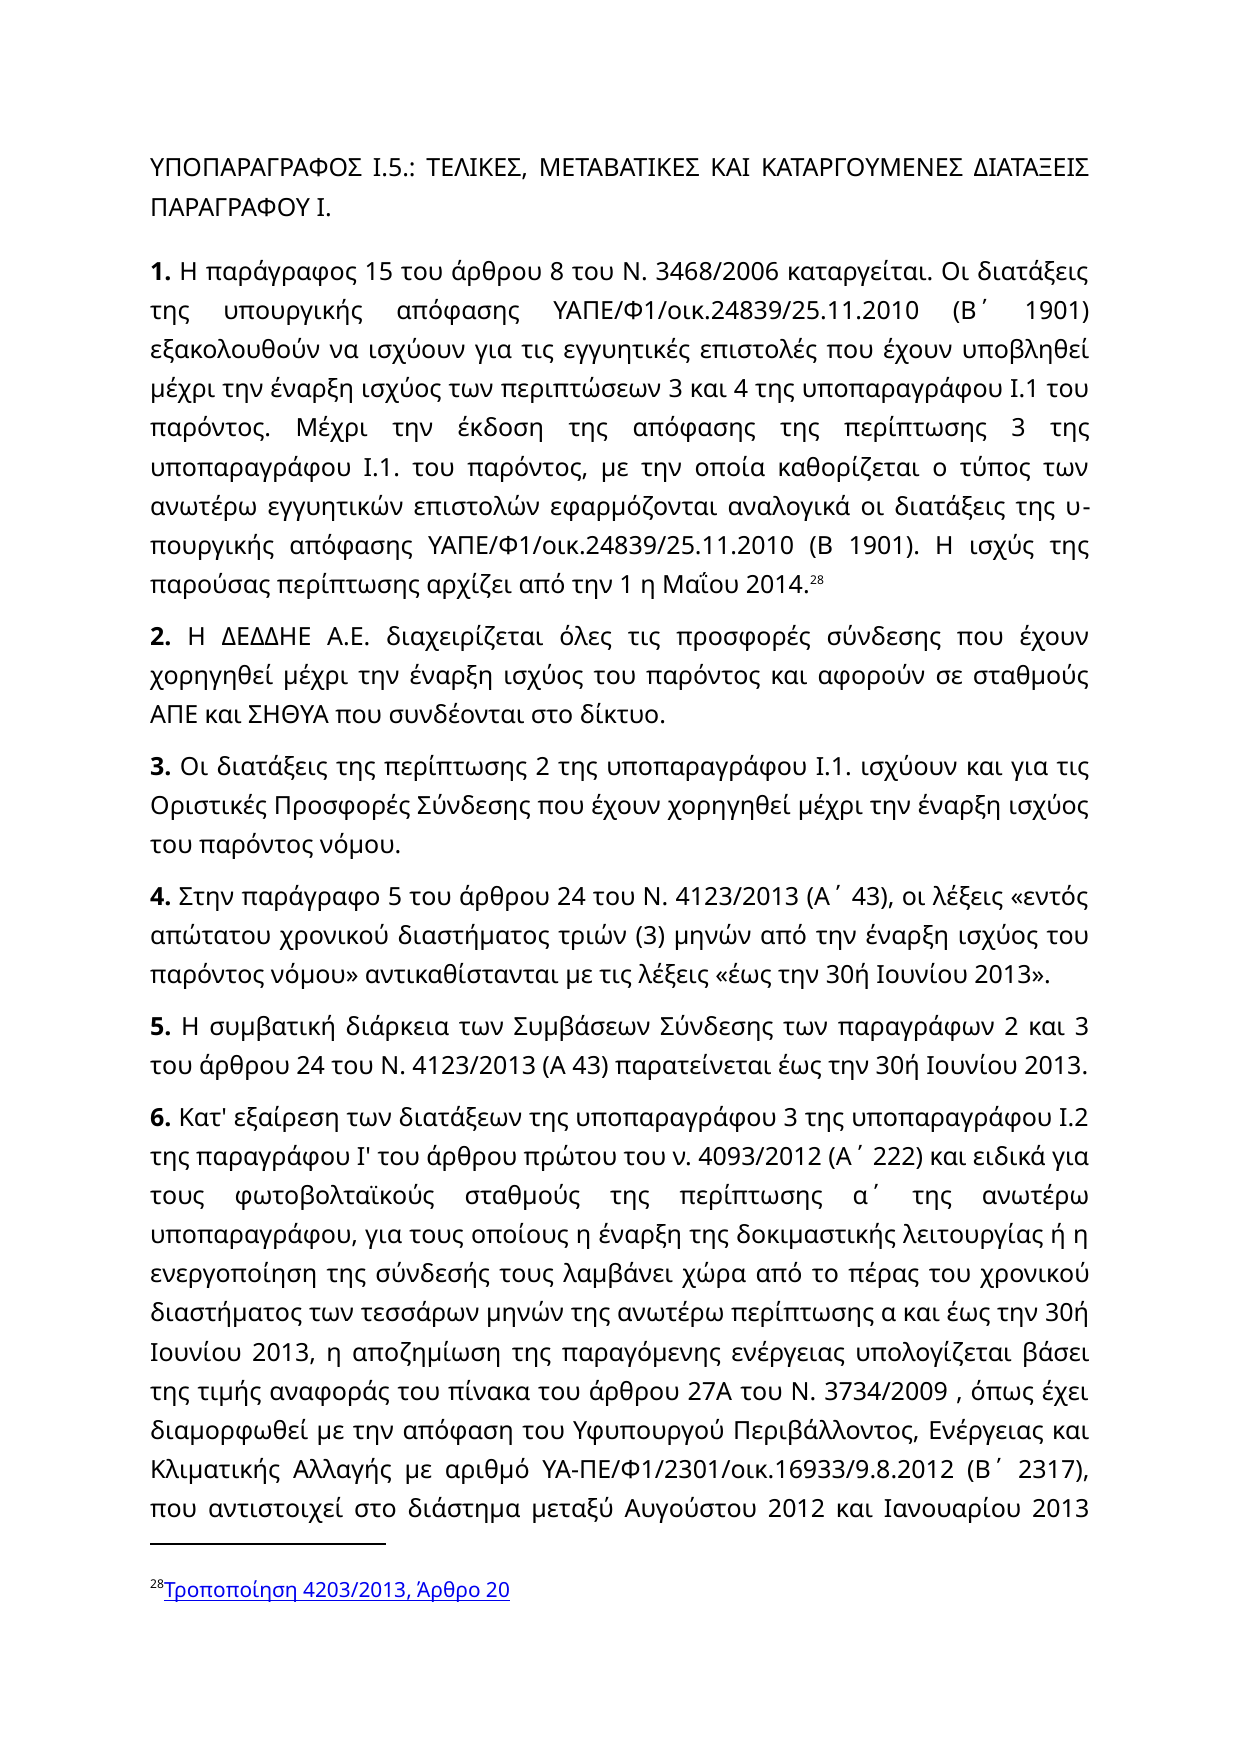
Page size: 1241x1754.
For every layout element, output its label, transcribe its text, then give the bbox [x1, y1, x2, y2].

text Τροποποίηση 4203/2013, Άρθρο 20 [150, 1576, 1090, 1604]
text ΥΠΟΠΑΡΑΓΡΑΦΟΣ Ι.5.: ΤΕΛΙΚΕΣ, ΜΕΤΑΒΑΤΙΚΕΣ ΚΑΙ ΚΑΤΑΡΓΟΥΜΕΝΕΣ ΔΙΑΤΑΞΕΙΣ ΠΑΡΑΓΡΑΦΟΥ Ι. [150, 150, 1090, 223]
text 6. Κατ' εξαίρεση των διατάξεων της υποπαραγράφου 3 της υποπαραγράφου Ι.2 της παραγράφου Ι' του άρθρου πρώτου του ν. 4093/2012 (Α΄ 222) και ειδικά για τους φωτοβολταϊκούς σταθμούς της περίπτωσης α΄ της ανωτέρω υποπαραγράφου, για τους οποίους η έναρξη της δοκιμαστικής λειτουργίας ή η ενεργοποίηση της σύνδεσής τους λαμβάνει χώρα από το πέρας του χρονικού διαστήματος των τεσσάρων μηνών της ανωτέρω περίπτωσης α και έως την 30ή Ιουνίου 2013, η αποζημίωση της παραγόμενης ενέργειας υπολογίζεται βάσει της τιμής αναφοράς του πίνακα του άρθρου 27Α του Ν. 3734/2009 , όπως έχει διαμορφωθεί με την απόφαση του Υφυπουργού Περιβάλλοντος, Ενέργειας και Κλιματικής Αλλαγής με αριθμό ΥΑ-ΠΕ/Φ1/2301/οικ.16933/9.8.2012 (Β΄ 2317), που αντιστοιχεί στο διάστημα μεταξύ Αυγούστου 2012 και Ιανουαρίου 2013 [150, 1099, 1090, 1525]
text 2. Η ΔΕΔΔΗΕ Α.Ε. διαχειρίζεται όλες τις προσφορές σύνδεσης που έχουν χορηγηθεί μέχρι την έναρξη ισχύος του παρόντος και αφορούν σε σταθμούς ΑΠΕ και ΣΗΘΥΑ που συνδέονται στο δίκτυο. [150, 618, 1090, 731]
text 3. Οι διατάξεις της περίπτωσης 2 της υποπαραγράφου Ι.1. ισχύουν και για τις Οριστικές Προσφορές Σύνδεσης που έχουν χορηγηθεί μέχρι την έναρξη ισχύος του παρόντος νόμου. [150, 748, 1090, 861]
text 1. Η παράγραφος 15 του άρθρου 8 του Ν. 3468/2006 καταργείται. Οι διατάξεις της υπουργικής απόφασης ΥΑΠΕ/Φ1/οικ.24839/25.11.2010 (Β΄ 1901) εξακολουθούν να ισχύουν για τις εγγυητικές επιστολές που έχουν υποβληθεί μέχρι την έναρξη ισχύος των περιπτώσεων 3 και 4 της υποπαραγράφου Ι.1 του παρόντος. Μέχρι την έκδοση της απόφασης της περίπτωσης 3 της υποπαραγράφου Ι.1. του παρόντος, με την οποία καθορίζεται ο τύπος των ανωτέρω εγγυητικών επιστολών εφαρμόζονται αναλογικά οι διατάξεις της υ­πουργικής απόφασης ΥΑΠΕ/Φ1/οικ.24839/25.11.2010 (Β 1901). Η ισχύς της παρούσας περίπτωσης αρχίζει από την 1 η Μαΐου 2014. [150, 253, 1090, 601]
text 4. Στην παράγραφο 5 του άρθρου 24 του Ν. 4123/2013 (Α΄ 43), οι λέξεις «εντός απώτατου χρονικού διαστήματος τριών (3) μηνών από την έναρξη ισχύος του παρόντος νόμου» αντικαθίστανται με τις λέξεις «έως την 30ή Ιουνίου 2013». [150, 878, 1090, 991]
text 5. Η συμβατική διάρκεια των Συμβάσεων Σύνδεσης των παραγράφων 2 και 3 του άρθρου 24 του Ν. 4123/2013 (Α 43) παρατείνεται έως την 30ή Ιουνίου 2013. [150, 1008, 1090, 1082]
